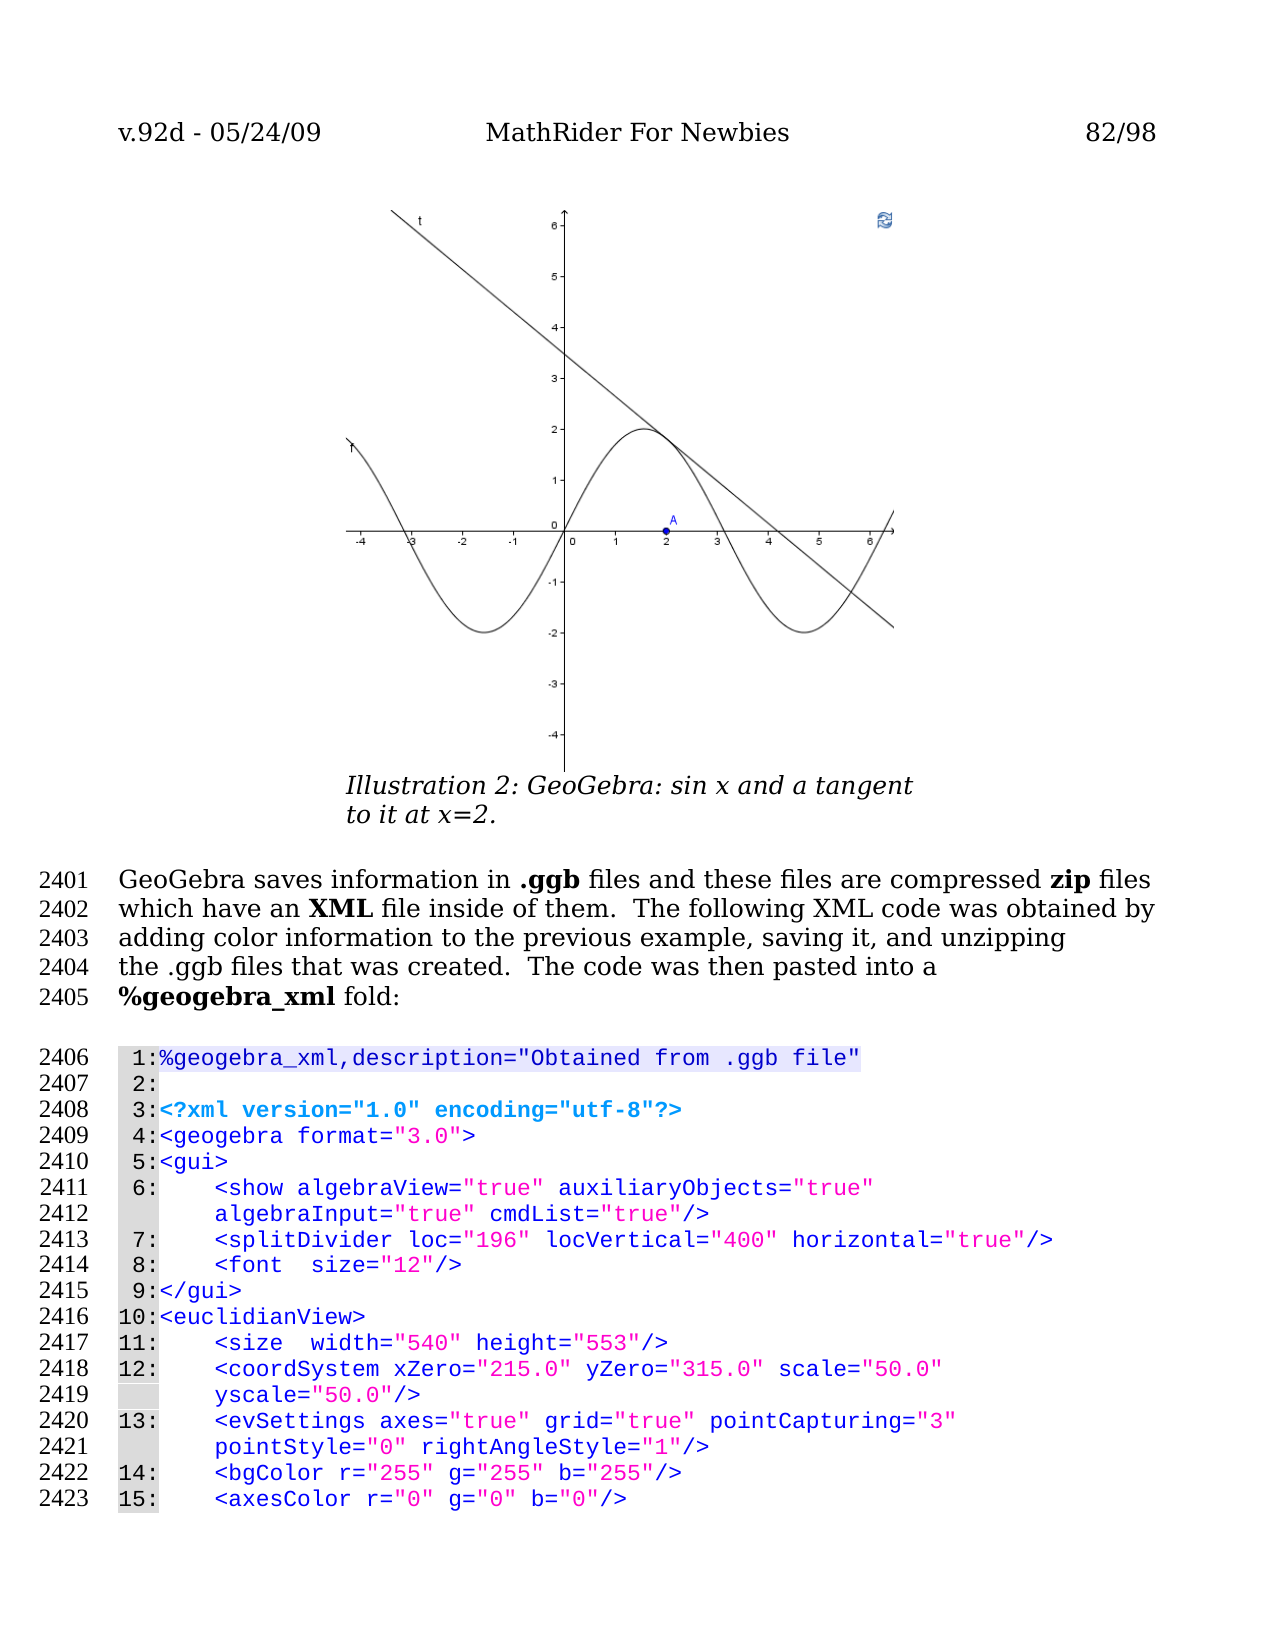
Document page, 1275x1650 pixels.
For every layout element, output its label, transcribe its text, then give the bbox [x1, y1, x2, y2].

text 9:</gui> [118, 1280, 1157, 1306]
text yscale="50.0"/> [118, 1383, 1157, 1409]
text 3:<?xml version="1.0" encoding="utf-8"?> [118, 1098, 1157, 1124]
text 12: <coordSystem xZero="215.0" yZero="315.0" scale="50.0" [118, 1358, 1157, 1383]
text pointStyle="0" rightAngleStyle="1"/> [118, 1435, 1157, 1461]
text GeoGebra saves information in .ggb files and these files are compressed zip files which have an XML file inside of them. The following XML code was obtained by adding color information to the previous example, saving it, and unzipping the .ggb files that was created. The code was then pasted into a %geogebra_xml fold: [118, 865, 1157, 1011]
text 2: [118, 1072, 1157, 1098]
text 5:<gui> [118, 1150, 1157, 1176]
text 13: <evSettings axes="true" grid="true" pointCapturing="3" [118, 1409, 1157, 1435]
text 4:<geogebra format="3.0"> [118, 1124, 1157, 1150]
text 11: <size width="540" height="553"/> [118, 1332, 1157, 1358]
text 7: <splitDivider loc="196" locVertical="400" horizontal="true"/> [118, 1228, 1157, 1254]
text 10:<euclidianView> [118, 1306, 1157, 1332]
text 6: <show algebraView="true" auxiliaryObjects="true" [118, 1176, 1157, 1202]
text algebraInput="true" cmdList="true"/> [118, 1202, 1157, 1228]
text 8: <font size="12"/> [118, 1254, 1157, 1280]
text 14: <bgColor r="255" g="255" b="255"/> [118, 1461, 1157, 1487]
text Illustration 2: GeoGebra: sin x and a tangent to it at x=2. [346, 223, 929, 829]
text 1:%geogebra_xml,description="Obtained from .ggb file" [118, 1046, 1157, 1072]
text 15: <axesColor r="0" g="0" b="0"/> [118, 1487, 1157, 1513]
